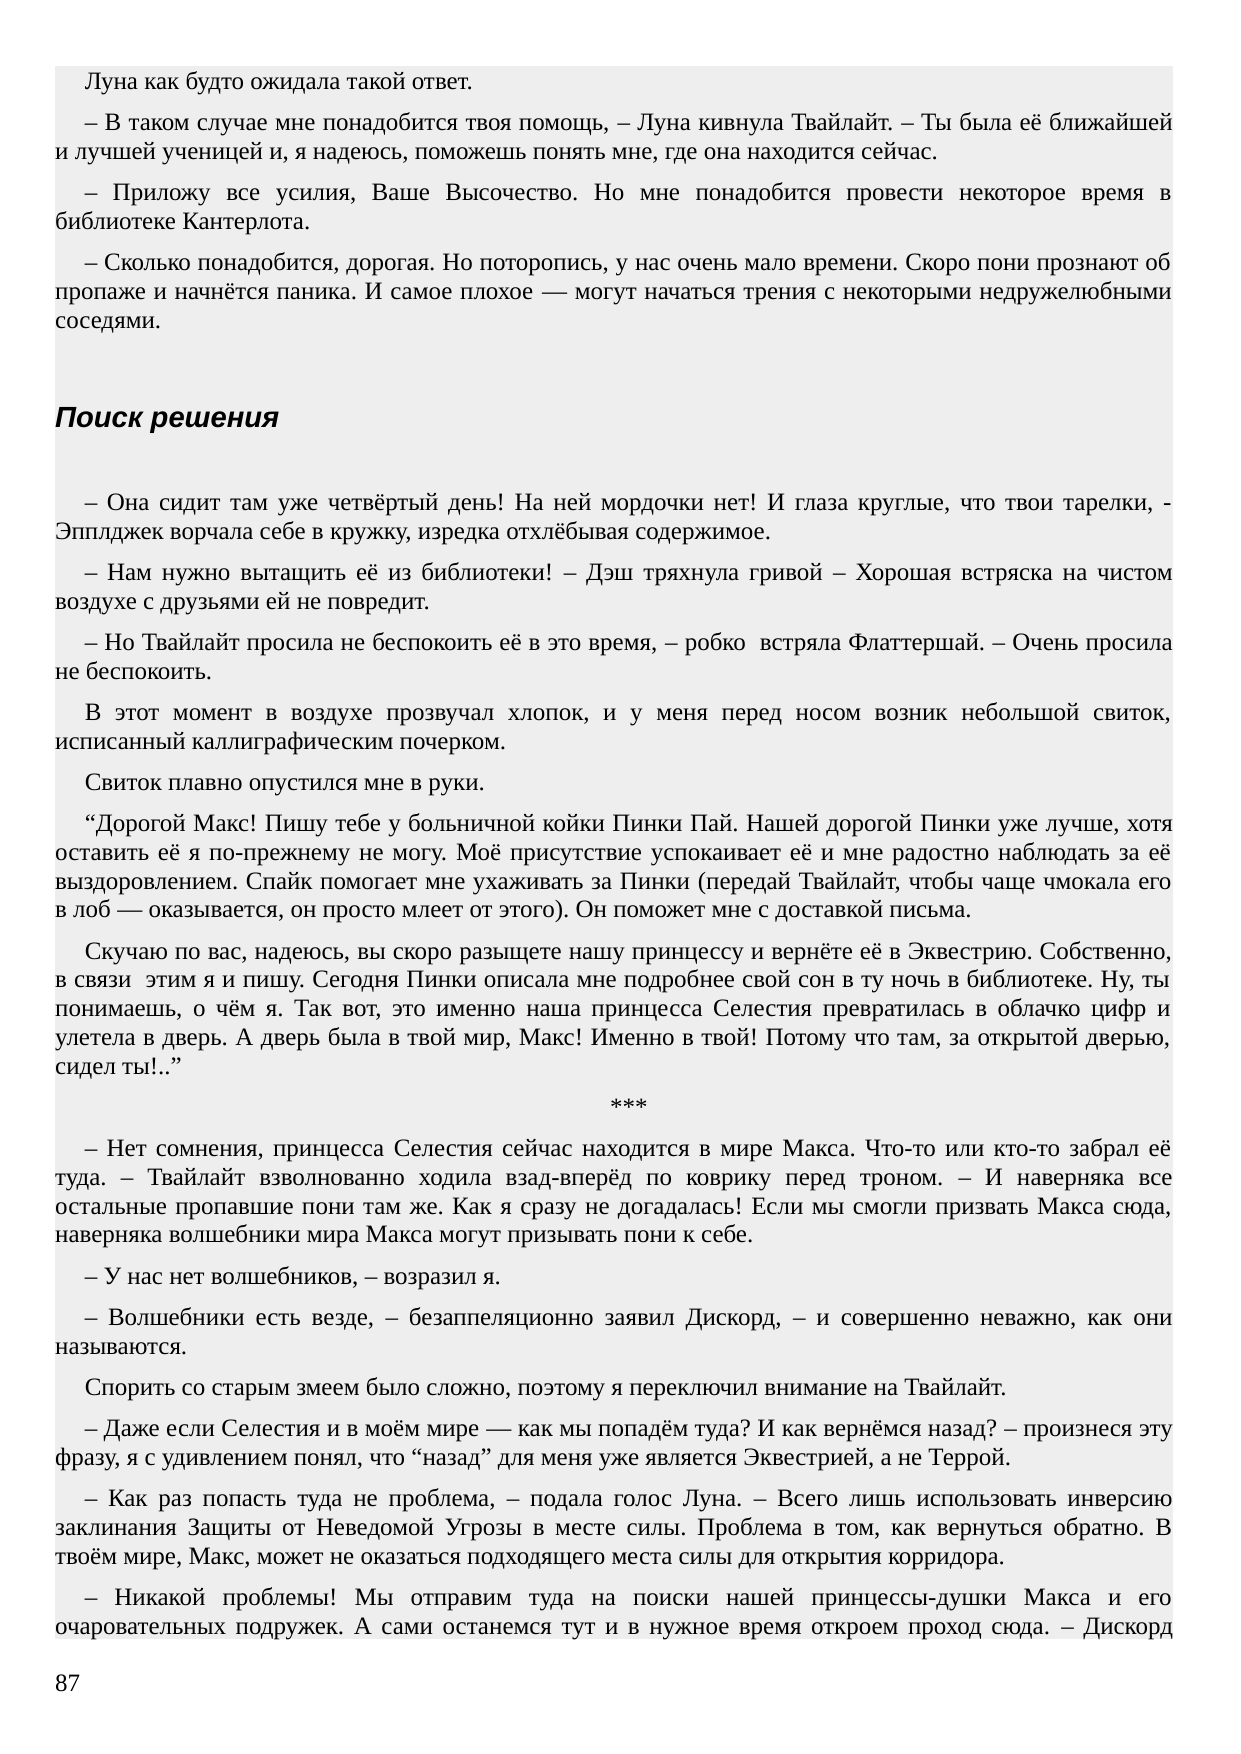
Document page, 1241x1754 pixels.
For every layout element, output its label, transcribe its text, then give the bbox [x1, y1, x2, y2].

text – Сколько понадобится, дорогая. Но поторопись, у нас очень мало времени. Скоро пони прознают об пропаже и начнётся паника. И самое плохое — могут начаться трения с некоторыми недружелюбными соседями. [55, 247, 1173, 333]
text – Как раз попасть туда не проблема, – подала голос Луна. – Всего лишь использовать инверсию заклинания Защиты от Неведомой Угрозы в месте силы. Проблема в том, как вернуться обратно. В твоём мире, Макс, может не оказаться подходящего места силы для открытия корридора. [55, 1483, 1173, 1569]
text – В таком случае мне понадобится твоя помощь, – Луна кивнула Твайлайт. – Ты была её ближайшей и лучшей ученицей и, я надеюсь, поможешь понять мне, где она находится сейчас. [55, 107, 1173, 165]
text “Дорогой Макс! Пишу тебе у больничной койки Пинки Пай. Нашей дорогой Пинки уже лучше, хотя оставить её я по-прежнему не могу. Моё присутствие успокаивает её и мне радостно наблюдать за её выздоровлением. Спайк помогает мне ухаживать за Пинки (передай Твайлайт, чтобы чаще чмокала его в лоб — оказывается, он просто млеет от этого). Он поможет мне с доставкой письма. [55, 808, 1173, 923]
text *** [55, 1092, 1173, 1121]
text – Даже если Селестия и в моём мире — как мы попадём туда? И как вернёмся назад? – произнеся эту фразу, я с удивлением понял, что “назад” для меня уже является Эквестрией, а не Террой. [55, 1413, 1173, 1471]
text – Волшебники есть везде, – безаппеляционно заявил Дискорд, – и совершенно неважно, как они называются. [55, 1302, 1173, 1359]
text – Она сидит там уже четвёртый день! На ней мордочки нет! И глаза круглые, что твои тарелки, - Эпплджек ворчала себе в кружку, изредка отхлёбывая содержимое. [55, 487, 1173, 544]
text В этот момент в воздухе прозвучал хлопок, и у меня перед носом возник небольшой свиток, исписанный каллиграфическим почерком. [55, 697, 1173, 754]
text Скучаю по вас, надеюсь, вы скоро разыщете нашу принцессу и вернёте её в Эквестрию. Собственно, в связи этим я и пишу. Сегодня Пинки описала мне подробнее свой сон в ту ночь в библиотеке. Ну, ты понимаешь, о чём я. Так вот, это именно наша принцесса Селестия превратилась в облачко цифр и улетела в дверь. А дверь была в твой мир, Макс! Именно в твой! Потому что там, за открытой дверью, сидел ты!..” [55, 936, 1173, 1079]
text – Приложу все усилия, Ваше Высочество. Но мне понадобится провести некоторое время в библиотеке Кантерлота. [55, 177, 1173, 235]
text Свиток плавно опустился мне в руки. [55, 767, 1173, 796]
text Луна как будто ожидала такой ответ. [55, 66, 1173, 95]
text – Но Твайлайт просила не беспокоить её в это время, – робко встряла Флаттершай. – Очень просила не беспокоить. [55, 627, 1173, 684]
text – У нас нет волшебников, – возразил я. [55, 1261, 1173, 1289]
text – Нет сомнения, принцесса Селестия сейчас находится в мире Макса. Что-то или кто-то забрал её туда. – Твайлайт взволнованно ходила взад-вперёд по коврику перед троном. – И наверняка все остальные пропавшие пони там же. Как я сразу не догадалась! Если мы смогли призвать Макса сюда, наверняка волшебники мира Макса могут призывать пони к себе. [55, 1133, 1173, 1248]
subtitle Поиск решения [55, 400, 1173, 433]
text – Нам нужно вытащить её из библиотеки! – Дэш тряхнула гривой – Хорошая встряска на чистом воздухе с друзьями ей не повредит. [55, 557, 1173, 614]
text Спорить со старым змеем было сложно, поэтому я переключил внимание на Твайлайт. [55, 1372, 1173, 1401]
text – Никакой проблемы! Мы отправим туда на поиски нашей принцессы-душки Макса и его очаровательных подружек. А сами останемся тут и в нужное время откроем проход сюда. – Дискорд [55, 1582, 1173, 1639]
